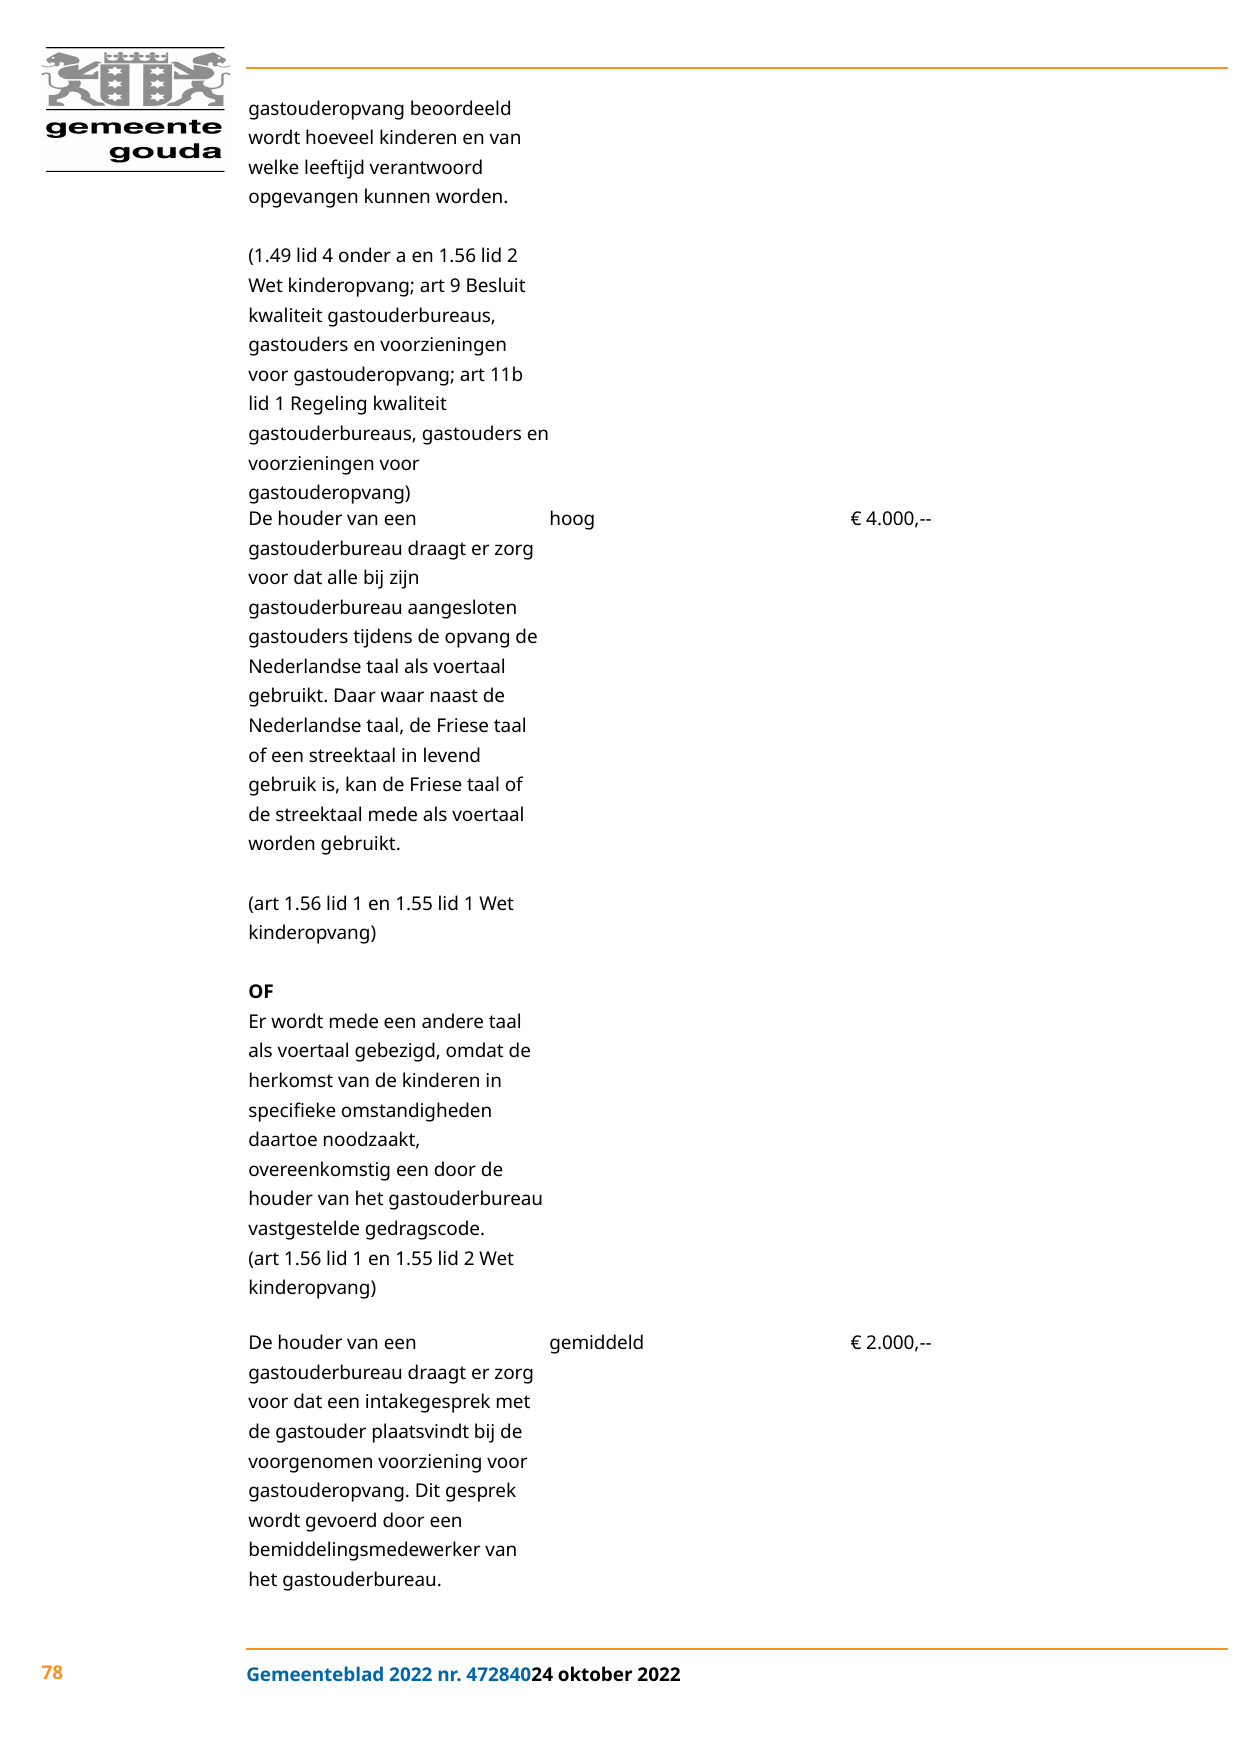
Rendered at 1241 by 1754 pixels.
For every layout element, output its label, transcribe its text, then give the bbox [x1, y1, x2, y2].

table_cell gastouderopvang beoordeeld wordt hoeveel kinderen en van welke leeftijd verantwoord opgevangen kunnen worden. (1.49 lid 4 onder a en 1.56 lid 2 Wet kinderopvang; art 9 Besluit kwaliteit gastouderbureaus, gastouders en voorzieningen voor gastouderopvang; art 11b lid 1 Regeling kwaliteit gastouderbureaus, gastouders en voorzieningen voor gastouderopvang) [248, 95, 549, 505]
table_cell [850, 95, 1152, 505]
table_cell gemiddeld [549, 1330, 850, 1592]
table_cell [549, 95, 850, 505]
table_cell € 2.000,-- [850, 1330, 1152, 1592]
table_cell De houder van een gastouderbureau draagt er zorg voor dat alle bij zijn gastouderbureau aangesloten gastouders tijdens de opvang de Nederlandse taal als voertaal gebruikt. Daar waar naast de Nederlandse taal, de Friese taal of een streektaal in levend gebruik is, kan de Friese taal of de streektaal mede als voertaal worden gebruikt. (art 1.56 lid 1 en 1.55 lid 1 Wet kinderopvang) OF Er wordt mede een andere taal als voertaal gebezigd, omdat de herkomst van de kinderen in specifieke omstandigheden daartoe noodzaakt, overeenkomstig een door de houder van het gastouderbureau vastgestelde gedragscode. (art 1.56 lid 1 en 1.55 lid 2 Wet kinderopvang) [248, 505, 549, 1329]
picture [41, 47, 231, 172]
table_cell hoog [549, 505, 850, 1329]
table_cell € 4.000,-- [850, 505, 1152, 1329]
table_cell De houder van een gastouderbureau draagt er zorg voor dat een intakegesprek met de gastouder plaatsvindt bij de voorgenomen voorziening voor gastouderopvang. Dit gesprek wordt gevoerd door een bemiddelingsmedewerker van het gastouderbureau. [248, 1330, 549, 1592]
